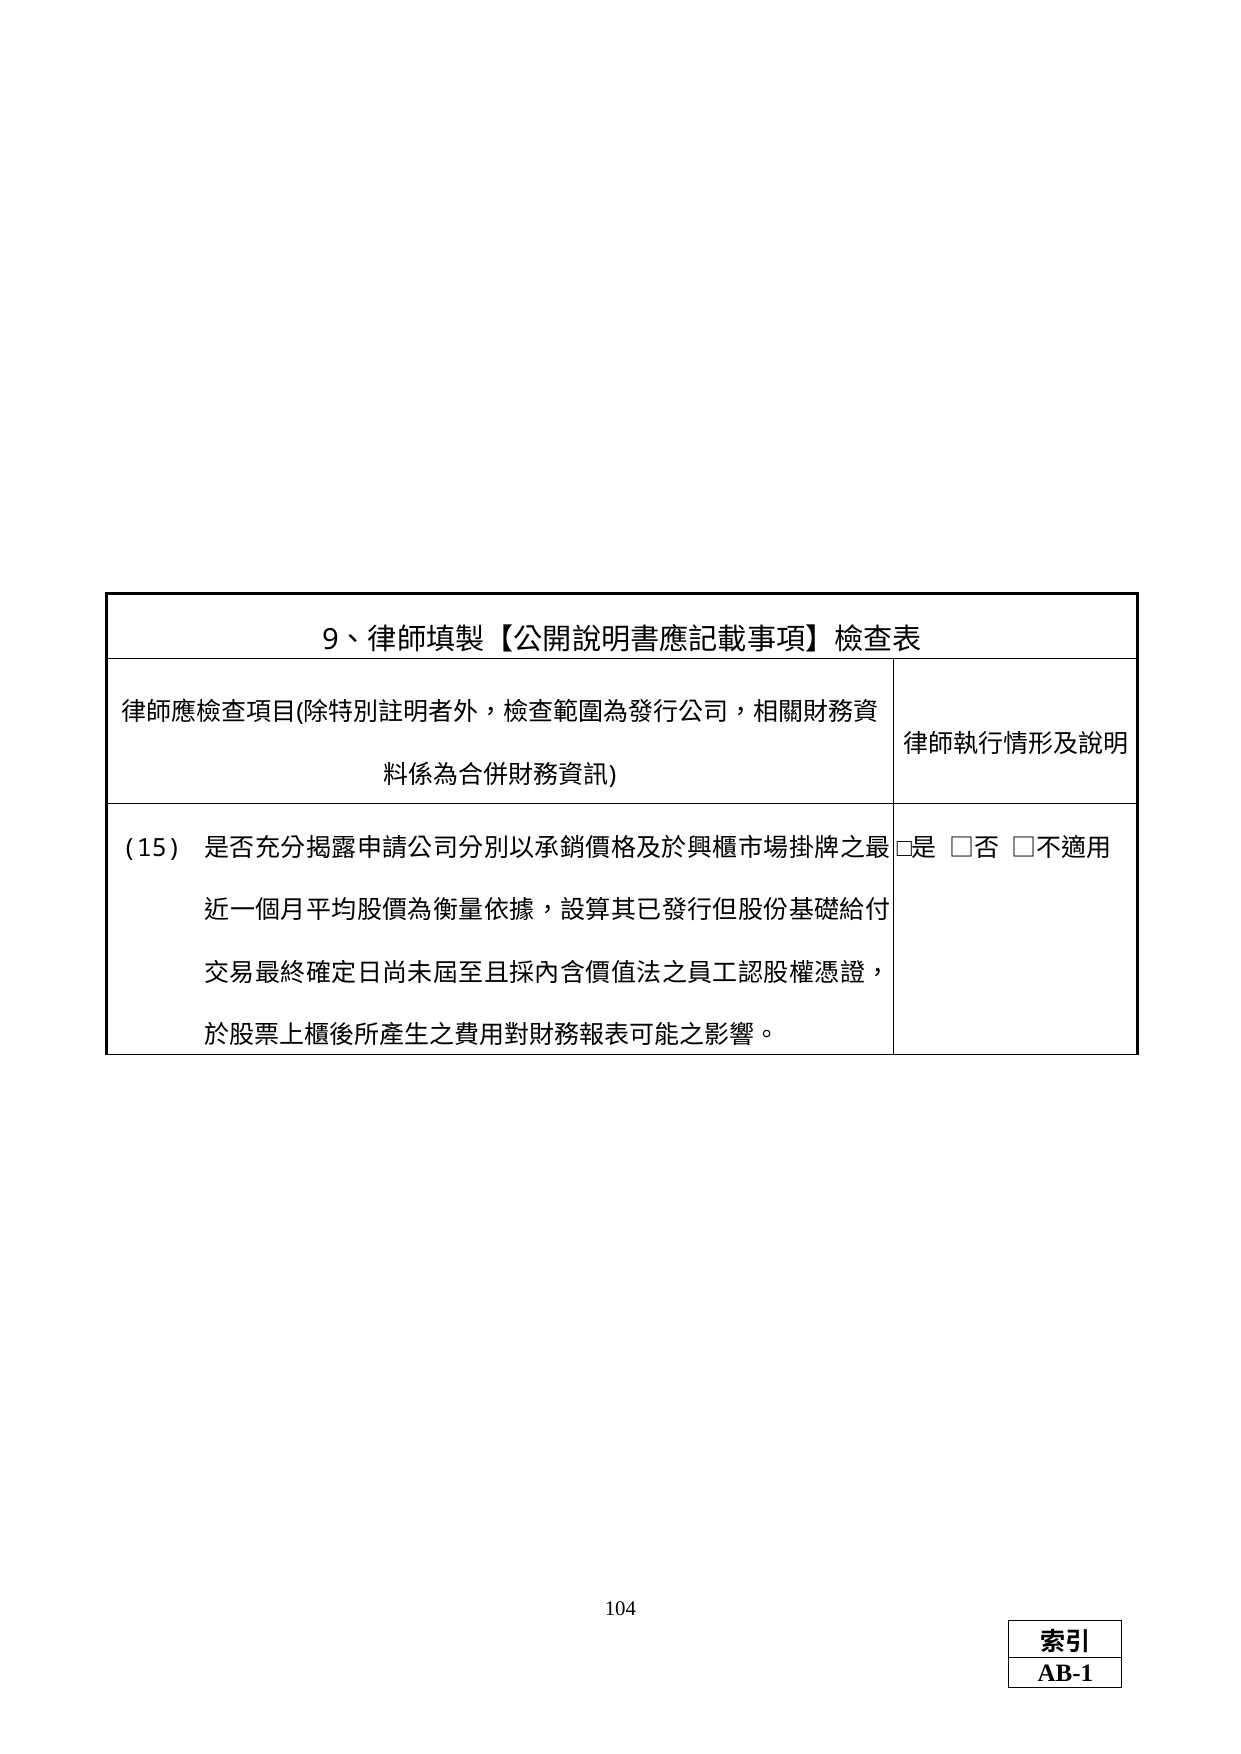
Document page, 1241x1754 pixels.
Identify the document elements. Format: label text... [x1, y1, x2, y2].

table_cell 是否充分揭露申請公司分別以承銷價格及於興櫃市場掛牌之最近一個月平均股價為衡量依據，設算其已發行但股份基礎給付交易最終確定日尚未屆至且採內含價值法之員工認股權憑證，於股票上櫃後所產生之費用對財務報表可能之影響。 [108, 804, 893, 1054]
table_cell 律師執行情形及說明 [894, 659, 1136, 803]
table_header 9、律師填製【公開說明書應記載事項】檢查表 [108, 595, 1136, 658]
table_cell □是 □否 □不適用 [894, 804, 1136, 1054]
table_cell 律師應檢查項目(除特別註明者外，檢查範圍為發行公司，相關財務資料係為合併財務資訊) [108, 659, 893, 803]
